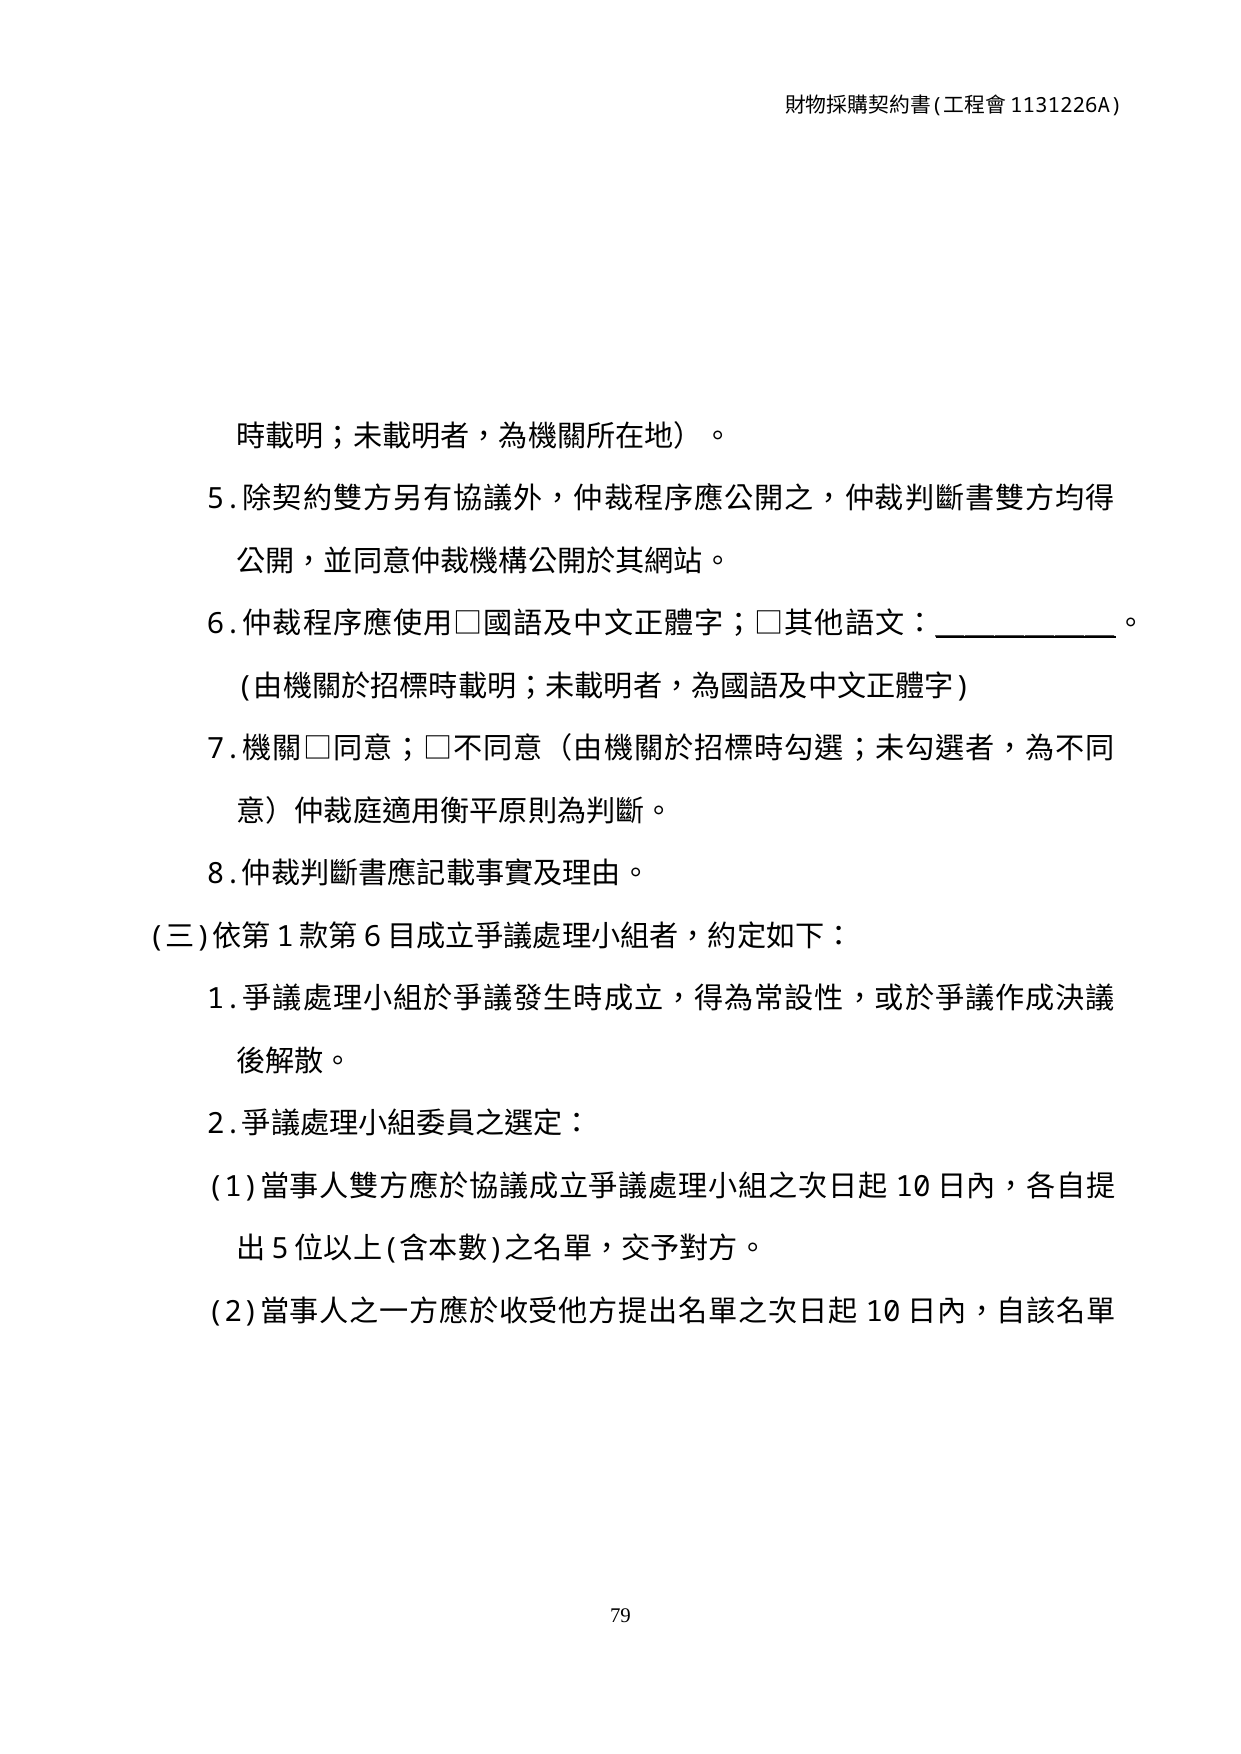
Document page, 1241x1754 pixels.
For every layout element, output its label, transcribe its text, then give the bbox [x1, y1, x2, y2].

text (2)當事人之一方應於收受他方提出名單之次日起10日內，自該名單 [207, 1267, 1116, 1329]
text 8.仲裁判斷書應記載事實及理由。 [207, 829, 1116, 892]
text 時載明；未載明者，為機關所在地）。 [207, 392, 1116, 454]
text (三)依第1款第6目成立爭議處理小組者，約定如下： [148, 892, 1122, 954]
text 7.機關□同意；□不同意（由機關於招標時勾選；未勾選者，為不同意）仲裁庭適用衡平原則為判斷。 [207, 704, 1116, 829]
text (1)當事人雙方應於協議成立爭議處理小組之次日起10日內，各自提出5位以上(含本數)之名單，交予對方。 [207, 1142, 1116, 1267]
text 5.除契約雙方另有協議外，仲裁程序應公開之，仲裁判斷書雙方均得公開，並同意仲裁機構公開於其網站。 [207, 454, 1116, 579]
text 6.仲裁程序應使用□國語及中文正體字；□其他語文：＿＿＿＿＿＿。(由機關於招標時載明；未載明者，為國語及中文正體字) [207, 579, 1116, 704]
text 1.爭議處理小組於爭議發生時成立，得為常設性，或於爭議作成決議後解散。 [207, 954, 1116, 1079]
text 2.爭議處理小組委員之選定： [207, 1079, 1116, 1142]
